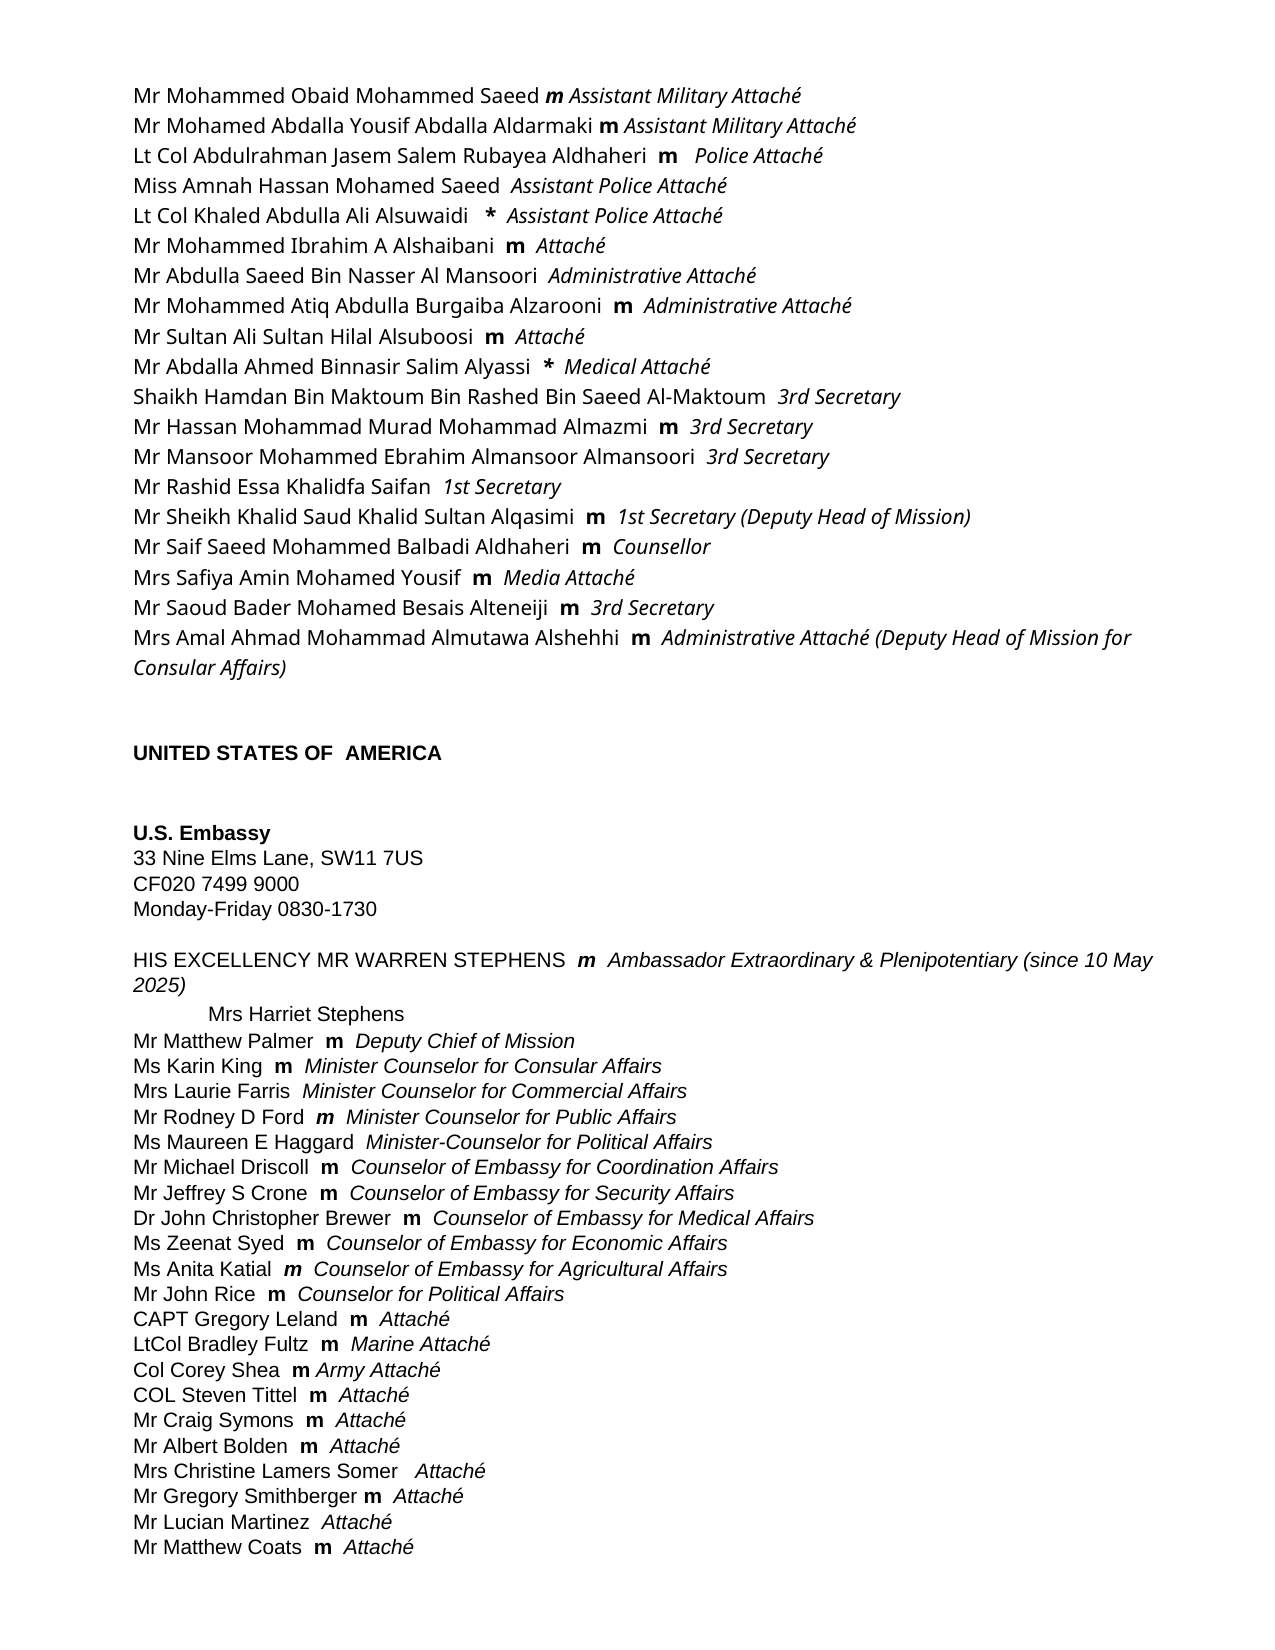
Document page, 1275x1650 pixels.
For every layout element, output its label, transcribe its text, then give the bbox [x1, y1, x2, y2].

text Mrs Safiya Amin Mohamed Yousif m Media Attaché [133, 563, 1181, 591]
text Ms Karin King m Minister Counselor for Consular Affairs [133, 1054, 1181, 1078]
text Mr Abdalla Ahmed Binnasir Salim Alyassi * Medical Attaché [133, 352, 1181, 380]
text Mr Abdulla Saeed Bin Nasser Al Mansoori Administrative Attaché [133, 262, 1181, 290]
text Mr Mohammed Ibrahim A Alshaibani m Attaché [133, 231, 1181, 260]
text Mr Rodney D Ford m Minister Counselor for Public Affairs [133, 1104, 1181, 1128]
text U.S. Embassy [133, 821, 1181, 845]
text CAPT Gregory Leland m Attaché [133, 1307, 1181, 1331]
text Mr Hassan Mohammad Murad Mohammad Almazmi m 3rd Secretary [133, 412, 1181, 441]
text Mr Michael Driscoll m Counselor of Embassy for Coordination Affairs [133, 1155, 1181, 1179]
text Mr Mohamed Abdalla Yousif Abdalla Aldarmaki m Assistant Military Attaché [133, 111, 1181, 139]
text Mrs Laurie Farris Minister Counselor for Commercial Affairs [133, 1079, 1181, 1103]
text Mr Matthew Palmer m Deputy Chief of Mission [133, 1028, 1181, 1052]
text Mr Jeffrey S Crone m Counselor of Embassy for Security Affairs [133, 1180, 1181, 1204]
text Monday-Friday 0830-1730 [133, 897, 1181, 921]
text Mr Rashid Essa Khalidfa Saifan 1st Secretary [133, 472, 1181, 501]
text Mr Sheikh Khalid Saud Khalid Sultan Alqasimi m 1st Secretary (Deputy Head of Mission) [133, 502, 1181, 531]
text Mr Albert Bolden m Attaché [133, 1433, 1181, 1457]
text Ms Maureen E Haggard Minister-Counselor for Political Affairs [133, 1130, 1181, 1154]
text Mr Mohammed Atiq Abdulla Burgaiba Alzarooni m Administrative Attaché [133, 292, 1181, 320]
text Mr Saif Saeed Mohammed Balbadi Aldhaheri m Counsellor [133, 532, 1181, 561]
text 33 Nine Elms Lane, SW11 7US [133, 846, 1181, 870]
text Mr Saoud Bader Mohamed Besais Alteneiji m 3rd Secretary [133, 593, 1181, 621]
text COL Steven Tittel m Attaché [133, 1383, 1181, 1407]
text Mrs Harriet Stephens [208, 998, 1181, 1027]
text Shaikh Hamdan Bin Maktoum Bin Rashed Bin Saeed Al-Maktoum 3rd Secretary [133, 382, 1181, 410]
text Mr John Rice m Counselor for Political Affairs [133, 1282, 1181, 1306]
text Mr Mohammed Obaid Mohammed Saeed m Assistant Military Attaché [133, 81, 1181, 109]
text Lt Col Abdulrahman Jasem Salem Rubayea Aldhaheri m Police Attaché [133, 141, 1181, 169]
text Mrs Christine Lamers Somer Attaché [133, 1459, 1181, 1483]
text Ms Anita Katial m Counselor of Embassy for Agricultural Affairs [133, 1256, 1181, 1280]
text Col Corey Shea m Army Attaché [133, 1358, 1181, 1382]
text Mr Gregory Smithberger m Attaché [133, 1484, 1181, 1508]
text Miss Amnah Hassan Mohamed Saeed Assistant Police Attaché [133, 171, 1181, 200]
text Mrs Amal Ahmad Mohammad Almutawa Alshehhi m Administrative Attaché (Deputy Head of Mission for Consular Affairs) [133, 623, 1181, 681]
text CF020 7499 9000 [133, 872, 1181, 896]
text Mr Lucian Martinez Attaché [133, 1509, 1181, 1533]
text Mr Mansoor Mohammed Ebrahim Almansoor Almansoori 3rd Secretary [133, 442, 1181, 471]
text LtCol Bradley Fultz m Marine Attaché [133, 1332, 1181, 1356]
text Mr Matthew Coats m Attaché [133, 1535, 1181, 1559]
text Dr John Christopher Brewer m Counselor of Embassy for Medical Affairs [133, 1206, 1181, 1230]
text HIS EXCELLENCY MR WARREN STEPHENS m Ambassador Extraordinary & Plenipotentiary (since 10 May 2025) [133, 947, 1181, 997]
text Mr Craig Symons m Attaché [133, 1408, 1181, 1432]
text Lt Col Khaled Abdulla Ali Alsuwaidi * Assistant Police Attaché [133, 201, 1181, 230]
text UNITED STATES OF AMERICA [133, 741, 1181, 764]
text Mr Sultan Ali Sultan Hilal Alsuboosi m Attaché [133, 322, 1181, 350]
text Ms Zeenat Syed m Counselor of Embassy for Economic Affairs [133, 1231, 1181, 1255]
